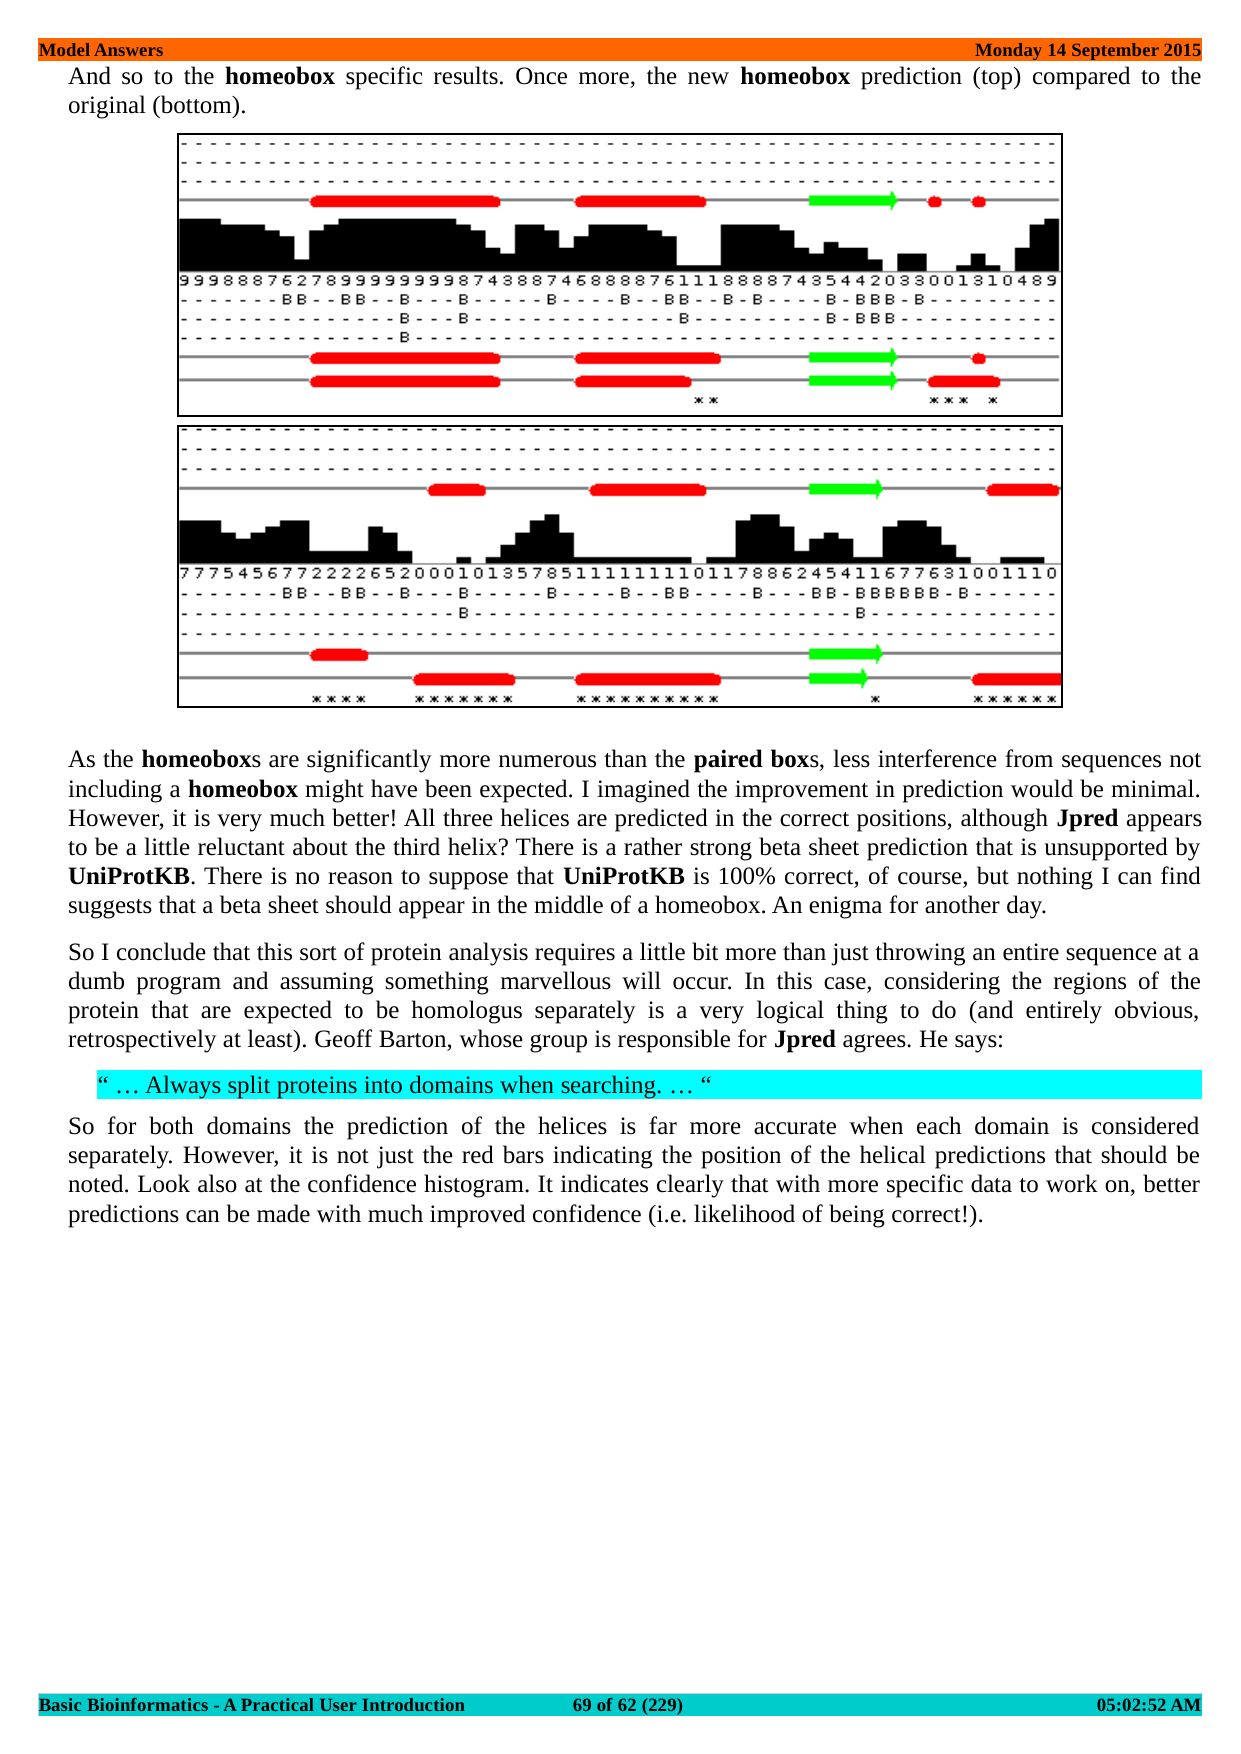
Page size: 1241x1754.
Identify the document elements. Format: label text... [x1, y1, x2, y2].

text So I conclude that this sort of protein analysis requires a little bit more than just throwing an entire sequence at a dumb program and assuming something marvellous will occur. In this case, considering the regions of the protein that are expected to be homologus separately is a very logical thing to do (and entirely obvious, retrospectively at least). Geoff Barton, whose group is responsible for Jpred agrees. He says: [68, 936, 1202, 1053]
picture [179, 427, 1061, 706]
text And so to the homeobox specific results. Once more, the new homeobox prediction (top) compared to the original (bottom). [68, 61, 1202, 119]
text “ … Always split proteins into domains when searching. … “ [97, 1070, 1202, 1099]
text As the homeoboxs are significantly more numerous than the paired boxs, less interference from sequences not including a homeobox might have been expected. I imagined the improvement in prediction would be minimal. However, it is very much better! All three helices are predicted in the correct positions, although Jpred appears to be a little reluctant about the third helix? There is a rather strong beta sheet prediction that is unsupported by UniProtKB. There is no reason to suppose that UniProtKB is 100% correct, of course, but nothing I can find suggests that a beta sheet should appear in the middle of a homeobox. An enigma for another day. [68, 744, 1202, 919]
picture [179, 135, 1061, 415]
text So for both domains the prediction of the helices is far more accurate when each domain is considered separately. However, it is not just the red bars indicating the position of the helical predictions that should be noted. Look also at the confidence histogram. It indicates clearly that with more specific data to work on, better predictions can be made with much improved confidence (i.e. likelihood of being correct!). [68, 1111, 1202, 1227]
